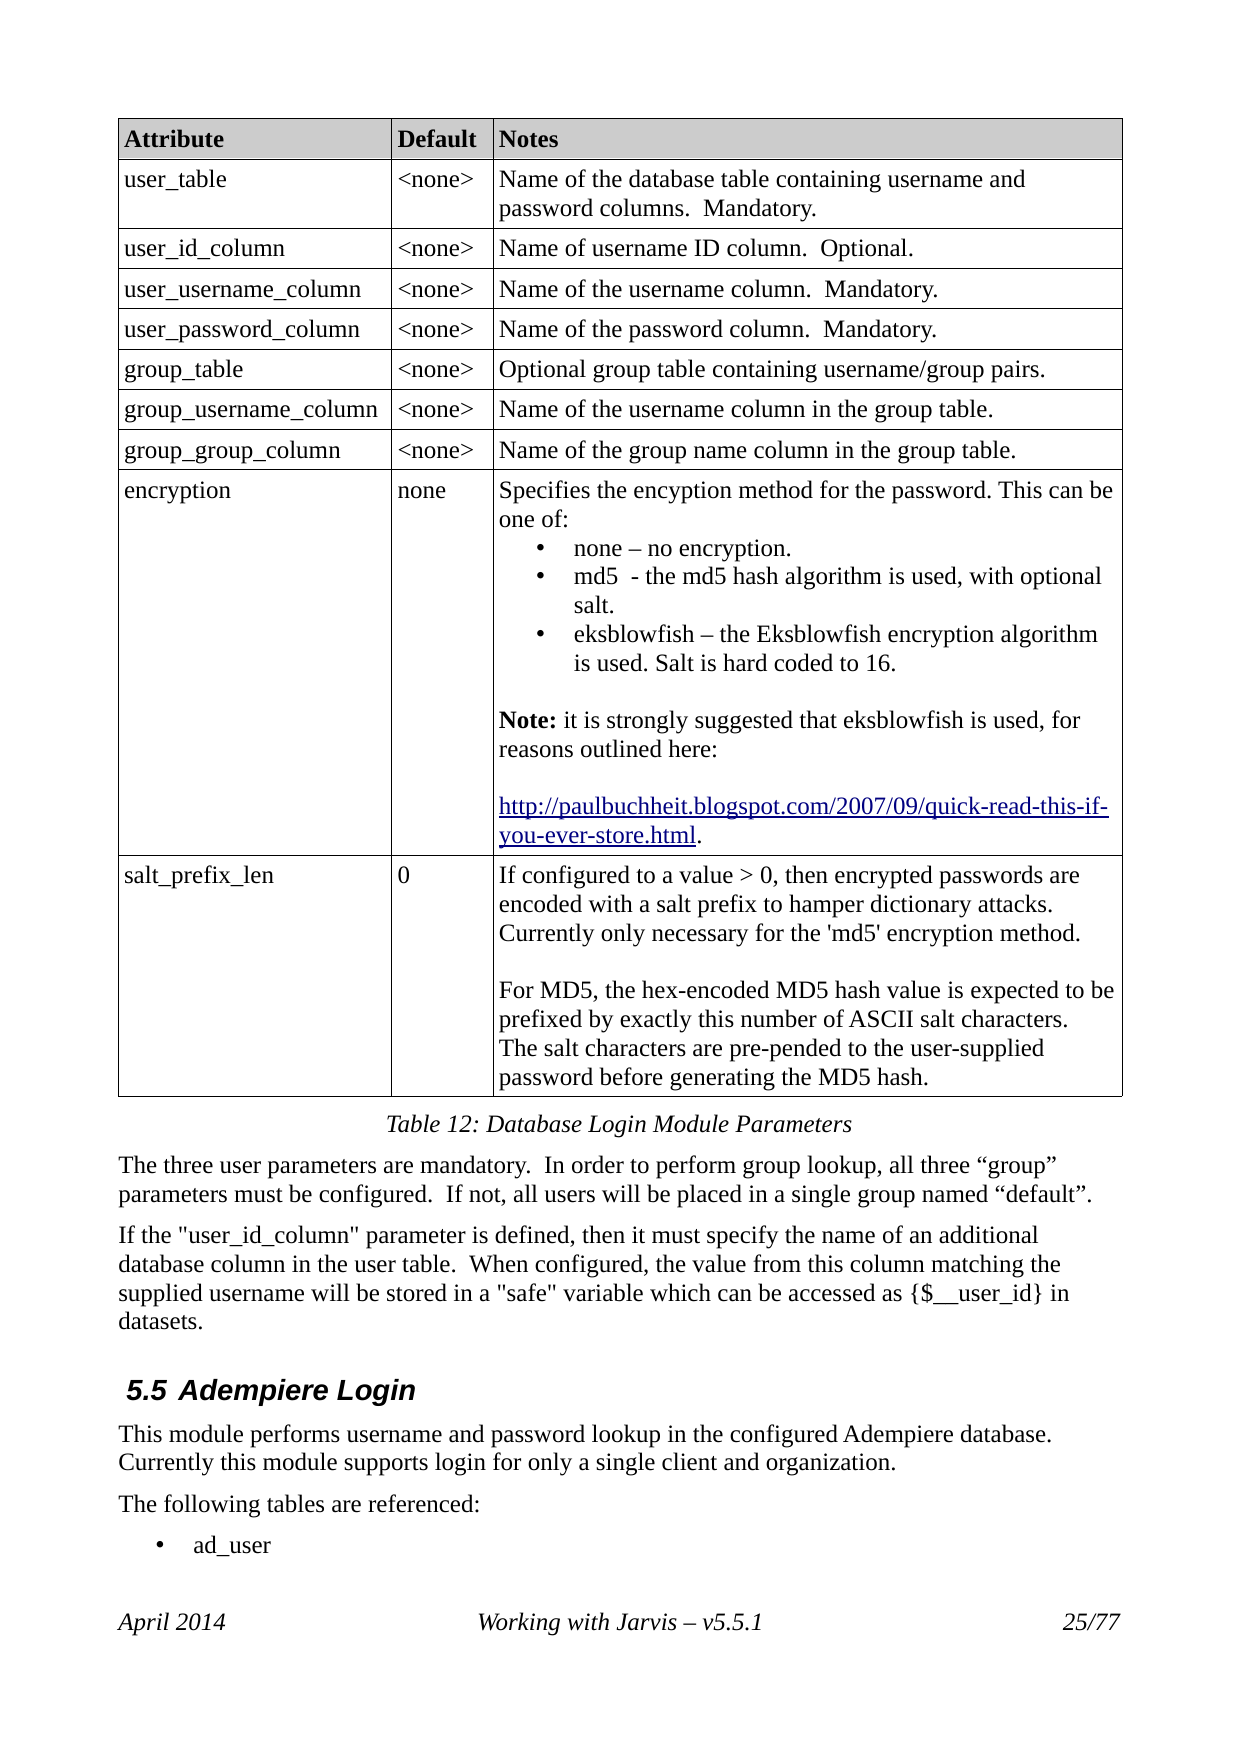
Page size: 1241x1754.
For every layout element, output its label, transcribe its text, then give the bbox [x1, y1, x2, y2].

table_cell salt_prefix_len [119, 856, 391, 1096]
text Table 12: Database Login Module Parameters [118, 1109, 1122, 1138]
table_cell Optional group table containing username/group pairs. [494, 350, 1122, 389]
table_cell Name of the database table containing username and password columns. Mandatory. [494, 160, 1122, 227]
table_cell user_table [119, 160, 391, 227]
table_cell <none> [392, 160, 493, 227]
table_cell If configured to a value > 0, then encrypted passwords are encoded with a salt prefix to hamper dictionary attacks. Currently only necessary for the 'md5' encryption method. For MD5, the hex-encoded MD5 hash value is expected to be prefixed by exactly this number of ASCII salt characters. The salt characters are pre-pended to the user-supplied password before generating the MD5 hash. [494, 856, 1122, 1096]
table_cell Name of the group name column in the group table. [494, 430, 1122, 469]
table_header Notes [494, 119, 1122, 158]
table_cell user_username_column [119, 269, 391, 308]
table_cell Name of username ID column. Optional. [494, 229, 1122, 268]
table_cell group_group_column [119, 430, 391, 469]
table_cell Specifies the encyption method for the password. This can be one of: none – no encryption. md5 - the md5 hash algorithm is used, with optional salt. eksblowfish – the Eksblowfish encryption algorithm is used. Salt is hard coded to 16. Note: it is strongly suggested that eksblowfish is used, for reasons outlined here: http://paulbuchheit.blogspot.com/2007/09/quick-read-this-if-you-ever-store.html. [494, 470, 1122, 855]
text If the "user_id_column" parameter is defined, then it must specify the name of an additional database column in the user table. When configured, the value from this column matching the supplied username will be stored in a "safe" variable which can be accessed as {$__user_id} in datasets. [118, 1220, 1122, 1335]
table_header Attribute [119, 119, 391, 158]
table_cell group_table [119, 350, 391, 389]
text The following tables are referenced: [118, 1489, 1122, 1517]
table_cell group_username_column [119, 390, 391, 429]
table_cell none [392, 470, 493, 855]
table_cell encryption [119, 470, 391, 855]
table_cell <none> [392, 350, 493, 389]
list ad_user [156, 1530, 1122, 1559]
table_cell Name of the username column. Mandatory. [494, 269, 1122, 308]
table_cell <none> [392, 430, 493, 469]
table_cell Name of the password column. Mandatory. [494, 309, 1122, 348]
table_cell Name of the username column in the group table. [494, 390, 1122, 429]
table_cell <none> [392, 390, 493, 429]
text This module performs username and password lookup in the configured Adempiere database. Currently this module supports login for only a single client and organization. [118, 1419, 1122, 1476]
table_cell <none> [392, 309, 493, 348]
table_cell user_password_column [119, 309, 391, 348]
text The three user parameters are mandatory. In order to perform group lookup, all three “group” parameters must be configured. If not, all users will be placed in a single group named “default”. [118, 1150, 1122, 1208]
table_header Default [392, 119, 493, 158]
table_cell 0 [392, 856, 493, 1096]
subtitle Adempiere Login [118, 1373, 1122, 1406]
table_cell <none> [392, 229, 493, 268]
table_cell <none> [392, 269, 493, 308]
table_cell user_id_column [119, 229, 391, 268]
